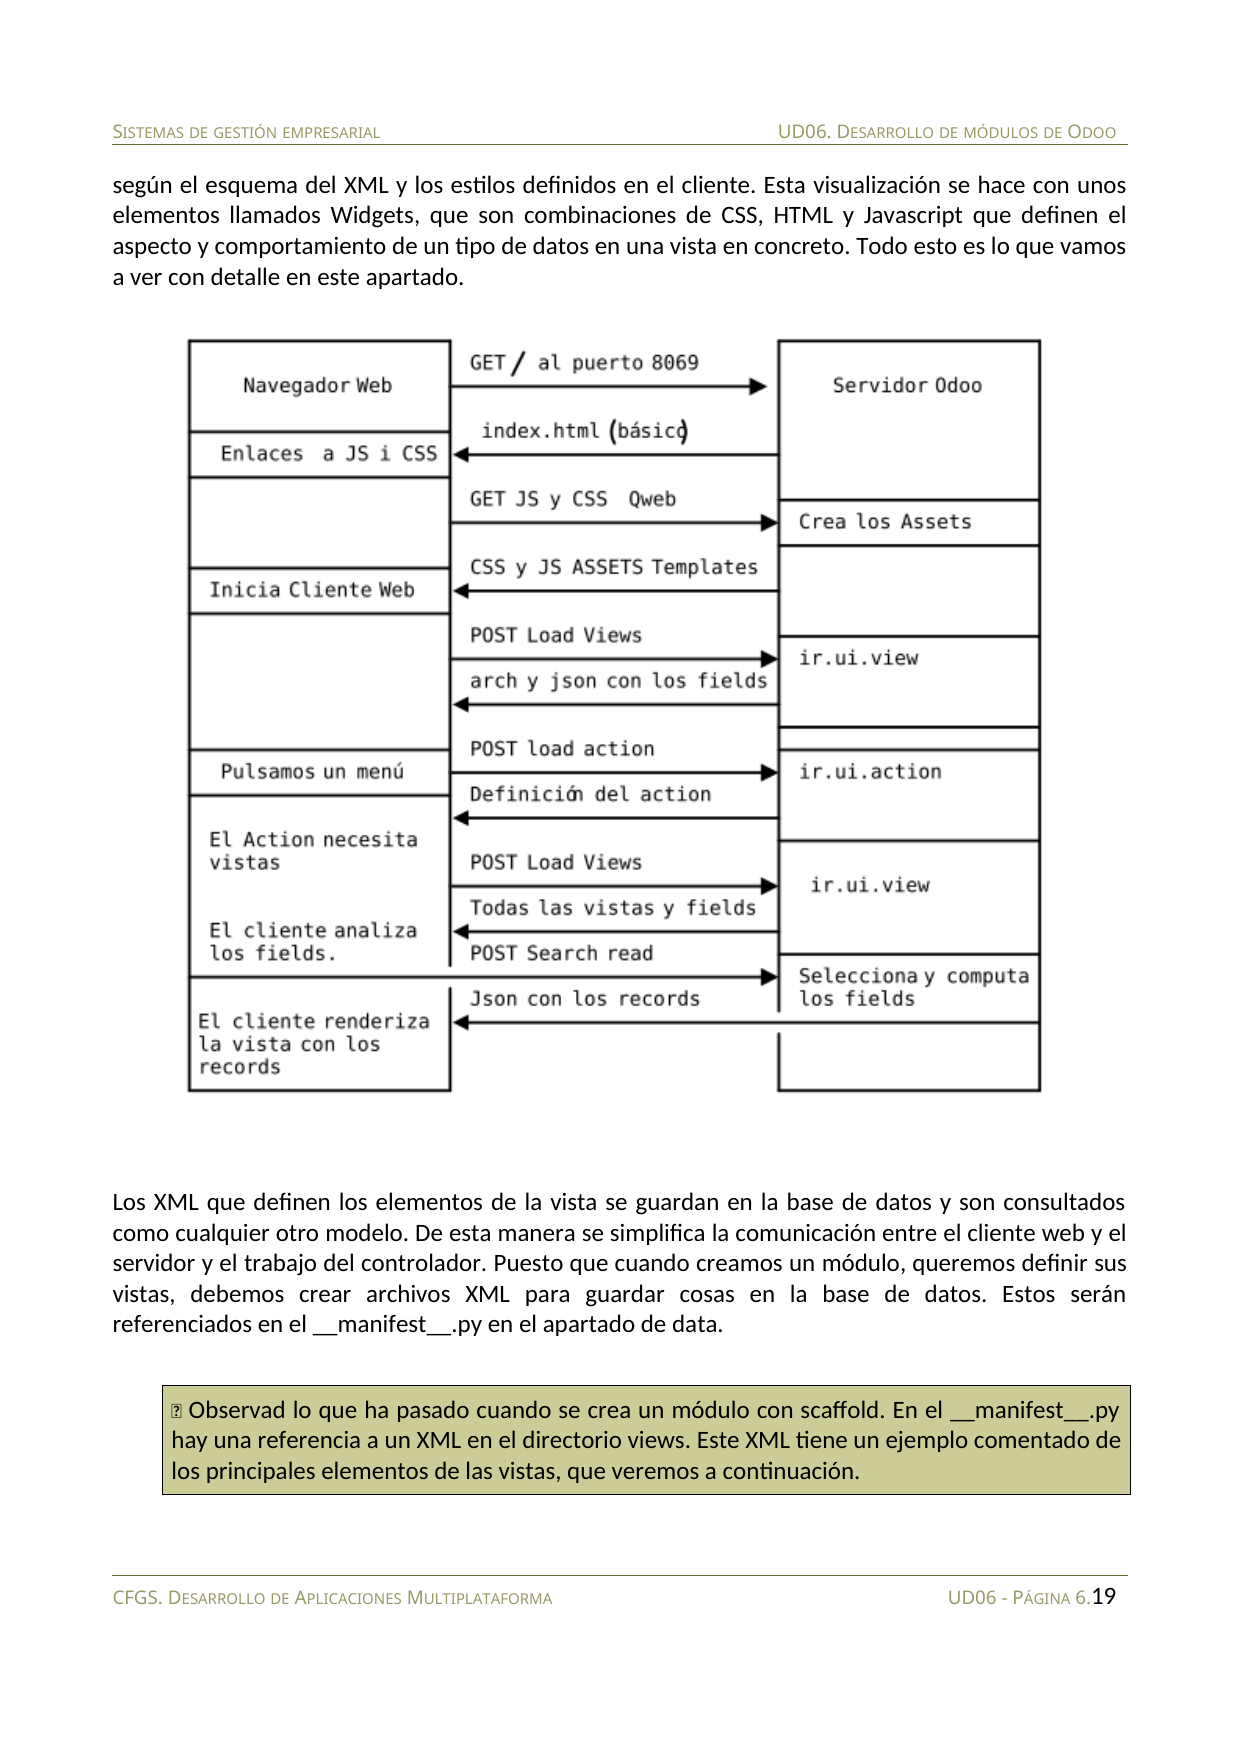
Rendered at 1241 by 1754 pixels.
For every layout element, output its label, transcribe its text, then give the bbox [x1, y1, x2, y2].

text según el esquema del XML y los estilos definidos en el cliente. Esta visualización se hace con unos elementos llamados Widgets, que son combinaciones de CSS, HTML y Javascript que definen el aspecto y comportamiento de un tipo de datos en una vista en concreto. Todo esto es lo que vamos a ver con detalle en este apartado. [112, 169, 1128, 291]
text Los XML que definen los elementos de la vista se guardan en la base de datos y son consultados como cualquier otro modelo. De esta manera se simplifica la comunicación entre el cliente web y el servidor y el trabajo del controlador. Puesto que cuando creamos un módulo, queremos definir sus vistas, debemos crear archivos XML para guardar cosas en la base de datos. Estos serán referenciados en el __manifest__.py en el apartado de data. [112, 1186, 1128, 1339]
text 💬 Observad lo que ha pasado cuando se crea un módulo con scaffold. En el __manifest__.py hay una referencia a un XML en el directorio views. Este XML tiene un ejemplo comentado de los principales elementos de las vistas, que veremos a continuación. [163, 1386, 1130, 1494]
picture [184, 330, 1057, 1125]
